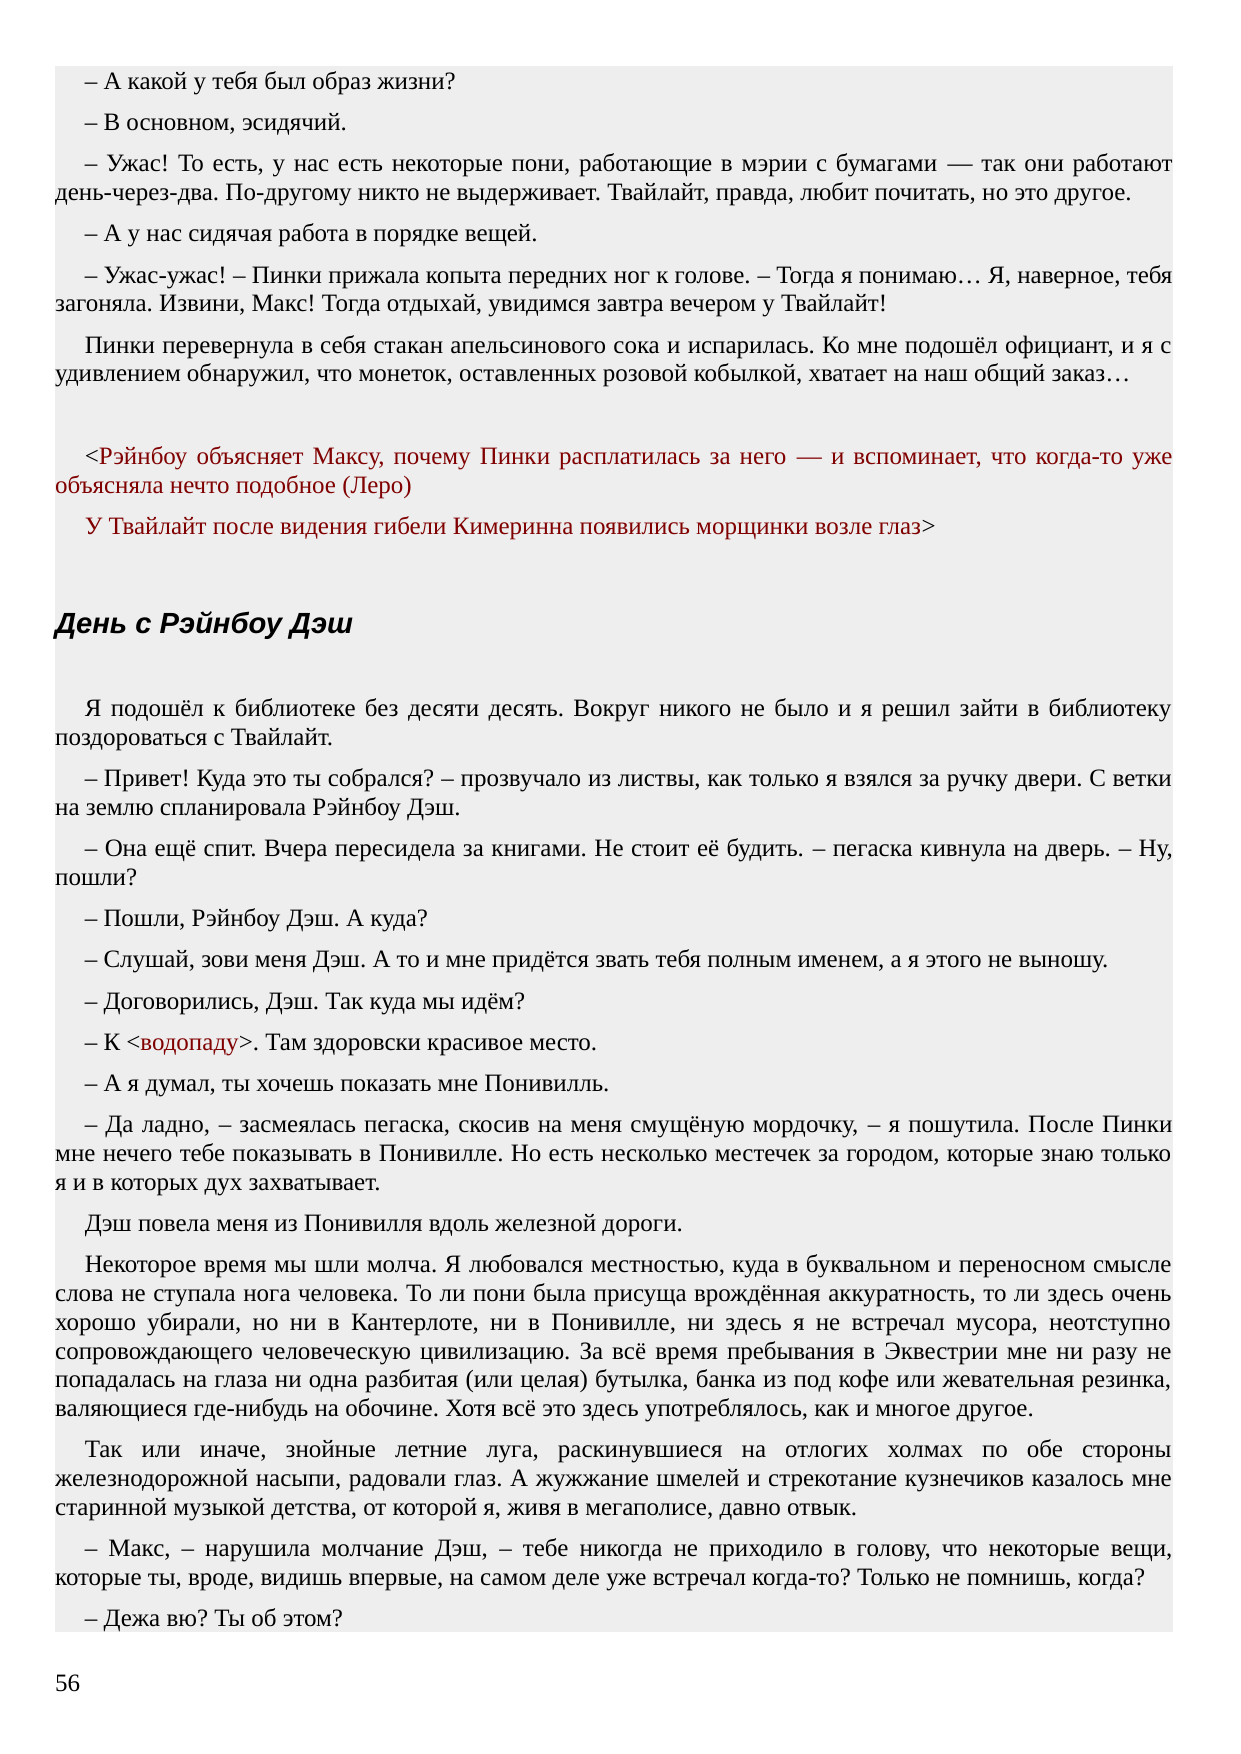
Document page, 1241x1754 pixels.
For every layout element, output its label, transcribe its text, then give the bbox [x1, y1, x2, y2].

text – А у нас сидячая работа в порядке вещей. [55, 218, 1173, 247]
text – Привет! Куда это ты собрался? – прозвучало из листвы, как только я взялся за ручку двери. С ветки на землю спланировала Рэйнбоу Дэш. [55, 763, 1173, 821]
text – К <водопаду>. Там здоровски красивое место. [55, 1027, 1173, 1056]
text – Макс, – нарушила молчание Дэш, – тебе никогда не приходило в голову, что некоторые вещи, которые ты, вроде, видишь впервые, на самом деле уже встречал когда-то? Только не помнишь, когда? [55, 1533, 1173, 1591]
text – Договорились, Дэш. Так куда мы идём? [55, 986, 1173, 1014]
text – Ужас-ужас! – Пинки прижала копыта передних ног к голове. – Тогда я понимаю… Я, наверное, тебя загоняла. Извини, Макс! Тогда отдыхай, увидимся завтра вечером у Твайлайт! [55, 260, 1173, 317]
text – А какой у тебя был образ жизни? [55, 66, 1173, 95]
text Некоторое время мы шли молча. Я любовался местностью, куда в буквальном и переносном смысле слова не ступала нога человека. То ли пони была присуща врождённая аккуратность, то ли здесь очень хорошо убирали, но ни в Кантерлоте, ни в Понивилле, ни здесь я не встречал мусора, неотступно сопровождающего человеческую цивилизацию. За всё время пребывания в Эквестрии мне ни разу не попадалась на глаза ни одна разбитая (или целая) бутылка, банка из под кофе или жевательная резинка, валяющиеся где-нибудь на обочине. Хотя всё это здесь употреблялось, как и многое другое. [55, 1249, 1173, 1422]
text У Твайлайт после видения гибели Кимеринна появились морщинки возле глаз> [55, 511, 1173, 540]
text <Рэйнбоу объясняет Максу, почему Пинки расплатилась за него — и вспоминает, что когда-то уже объясняла нечто подобное (Леро) [55, 441, 1173, 498]
text Пинки перевернула в себя стакан апельсинового сока и испарилась. Ко мне подошёл официант, и я с удивлением обнаружил, что монеток, оставленных розовой кобылкой, хватает на наш общий заказ… [55, 330, 1173, 387]
text – Слушай, зови меня Дэш. А то и мне придётся звать тебя полным именем, а я этого не выношу. [55, 944, 1173, 973]
text – Она ещё спит. Вчера пересидела за книгами. Не стоит её будить. – пегаска кивнула на дверь. – Ну, пошли? [55, 833, 1173, 891]
text Дэш повела меня из Понивилля вдоль железной дороги. [55, 1208, 1173, 1237]
text Так или иначе, знойные летние луга, раскинувшиеся на отлогих холмах по обе стороны железнодорожной насыпи, радовали глаз. А жужжание шмелей и стрекотание кузнечиков казалось мне старинной музыкой детства, от которой я, живя в мегаполисе, давно отвык. [55, 1434, 1173, 1521]
text – В основном, эсидячий. [55, 107, 1173, 136]
text – А я думал, ты хочешь показать мне Понивилль. [55, 1068, 1173, 1097]
text – Дежа вю? Ты об этом? [55, 1603, 1173, 1632]
text Я подошёл к библиотеке без десяти десять. Вокруг никого не было и я решил зайти в библиотеку поздороваться с Твайлайт. [55, 693, 1173, 751]
text – Да ладно, – засмеялась пегаска, скосив на меня смущёную мордочку, – я пошутила. После Пинки мне нечего тебе показывать в Понивилле. Но есть несколько местечек за городом, которые знаю только я и в которых дух захватывает. [55, 1109, 1173, 1196]
subtitle День с Рэйнбоу Дэш [55, 606, 1173, 639]
text – Пошли, Рэйнбоу Дэш. А куда? [55, 903, 1173, 932]
text – Ужас! То есть, у нас есть некоторые пони, работающие в мэрии с бумагами — так они работают день-через-два. По-другому никто не выдерживает. Твайлайт, правда, любит почитать, но это другое. [55, 148, 1173, 206]
